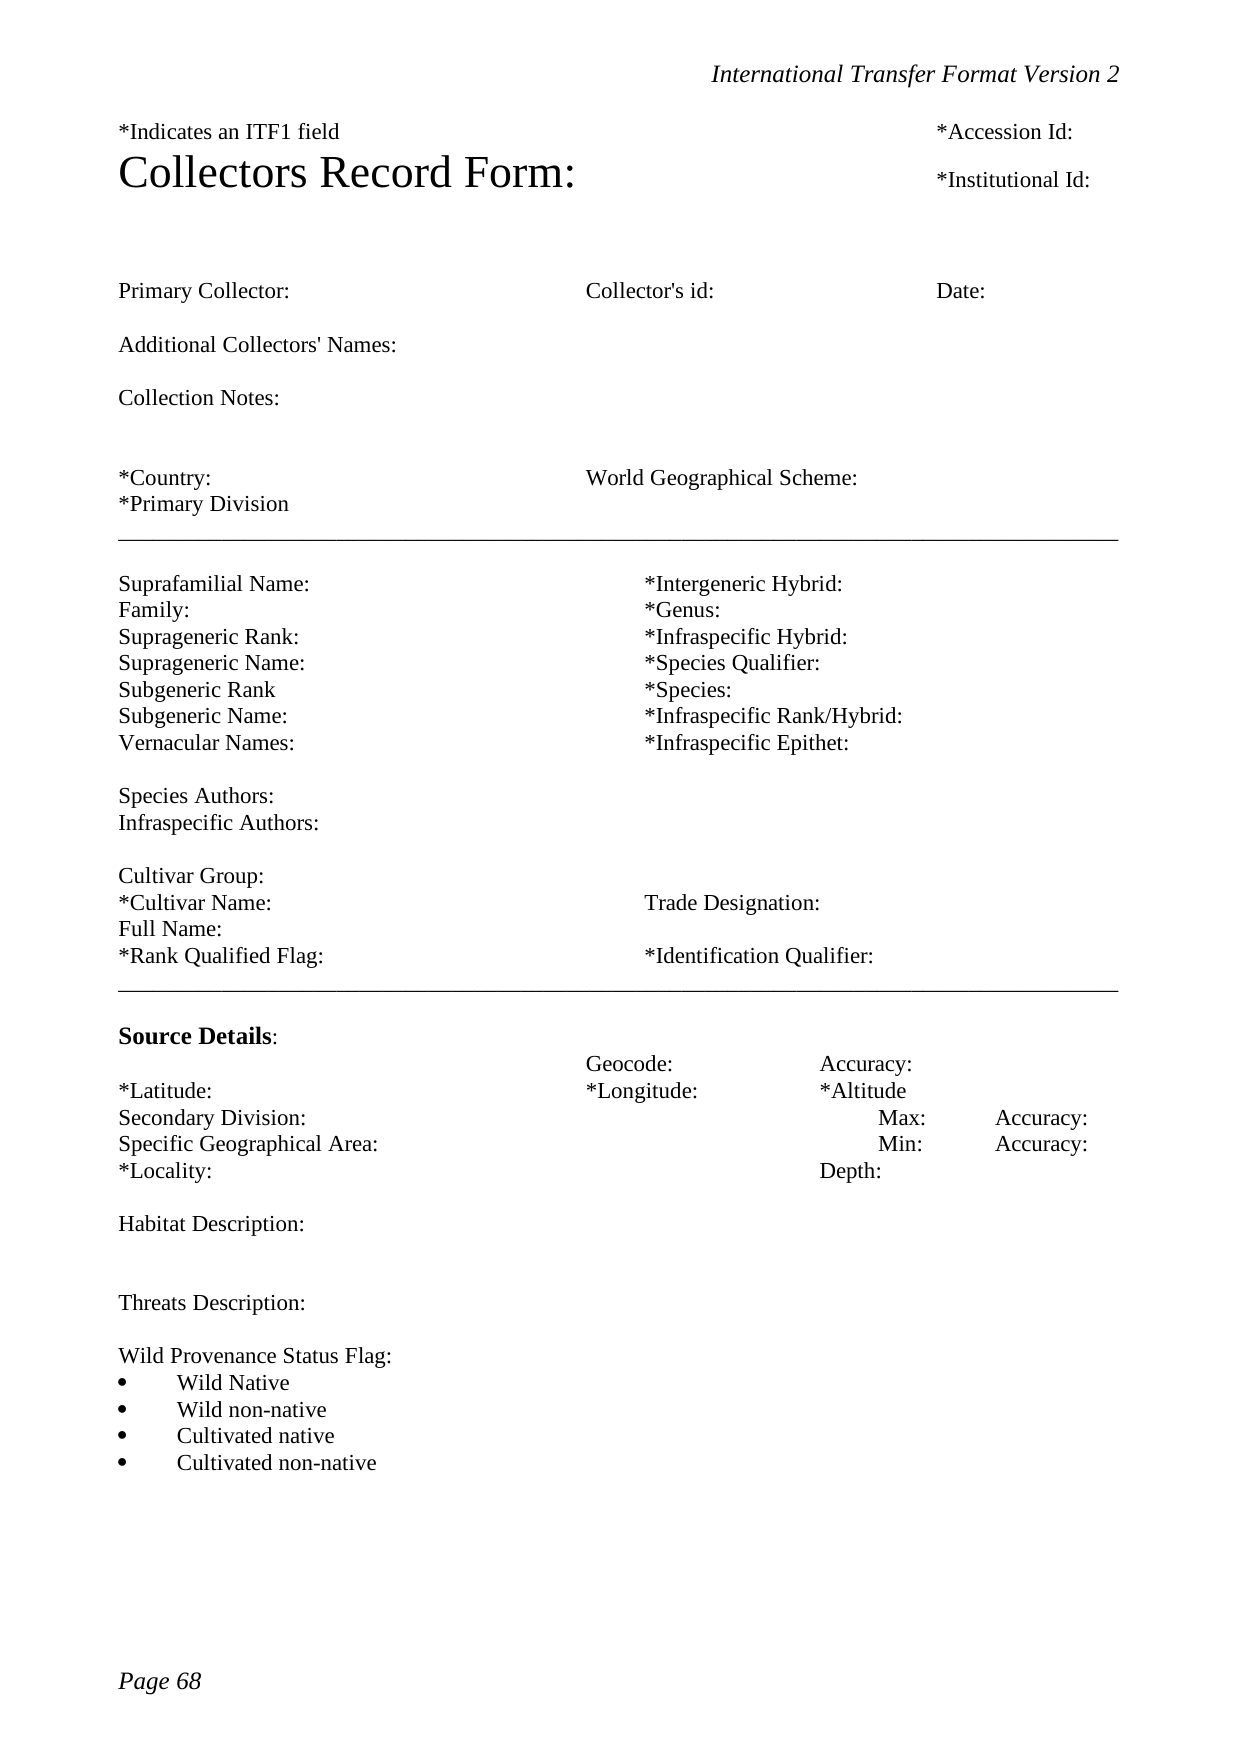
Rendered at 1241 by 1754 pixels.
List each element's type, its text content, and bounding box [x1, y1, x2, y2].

text *Cultivar Name: Trade Designation: [118, 888, 1122, 915]
text Full Name: [118, 915, 1122, 941]
text Collectors Record Form: *Institutional Id: [118, 145, 1122, 198]
text Collection Notes: [118, 384, 1122, 410]
text _______________________________________________________________________________________ [118, 516, 1122, 543]
text Suprageneric Name: *Species Qualifier: [118, 649, 1122, 676]
text Species Authors: [118, 782, 1122, 809]
text Suprafamilial Name: *Intergeneric Hybrid: [118, 569, 1122, 596]
text  Cultivated native [118, 1422, 1122, 1449]
text Suprageneric Rank: *Infraspecific Hybrid: [118, 623, 1122, 649]
text Wild Provenance Status Flag: [118, 1342, 1122, 1369]
text *Indicates an ITF1 field *Accession Id: [118, 118, 1122, 145]
text  Wild Native [118, 1369, 1122, 1396]
text Infraspecific Authors: [118, 809, 1122, 835]
text Vernacular Names: *Infraspecific Epithet: [118, 729, 1122, 756]
text *Rank Qualified Flag: *Identification Qualifier: [118, 941, 1122, 968]
text Threats Description: [118, 1289, 1122, 1316]
text Secondary Division: Max: Accuracy: [118, 1103, 1122, 1130]
text Specific Geographical Area: Min: Accuracy: [118, 1130, 1122, 1156]
text _______________________________________________________________________________________ [118, 968, 1122, 994]
text *Locality: Depth: [118, 1156, 1122, 1183]
text Primary Collector: Collector's id: Date: [118, 277, 1122, 304]
text Habitat Description: [118, 1209, 1122, 1236]
text *Latitude: *Longitude: *Altitude [118, 1077, 1122, 1103]
text  Cultivated non-native [118, 1449, 1122, 1475]
text Additional Collectors' Names: [118, 331, 1122, 357]
text Geocode: Accuracy: [586, 1050, 1122, 1077]
text Family: *Genus: [118, 596, 1122, 623]
text Source Details: [118, 1021, 1122, 1050]
text Cultivar Group: [118, 862, 1122, 888]
text Subgeneric Name: *Infraspecific Rank/Hybrid: [118, 702, 1122, 729]
text  Wild non-native [118, 1396, 1122, 1422]
text *Primary Division [118, 490, 1122, 516]
text *Country: World Geographical Scheme: [118, 463, 1122, 490]
text Subgeneric Rank *Species: [118, 676, 1122, 702]
